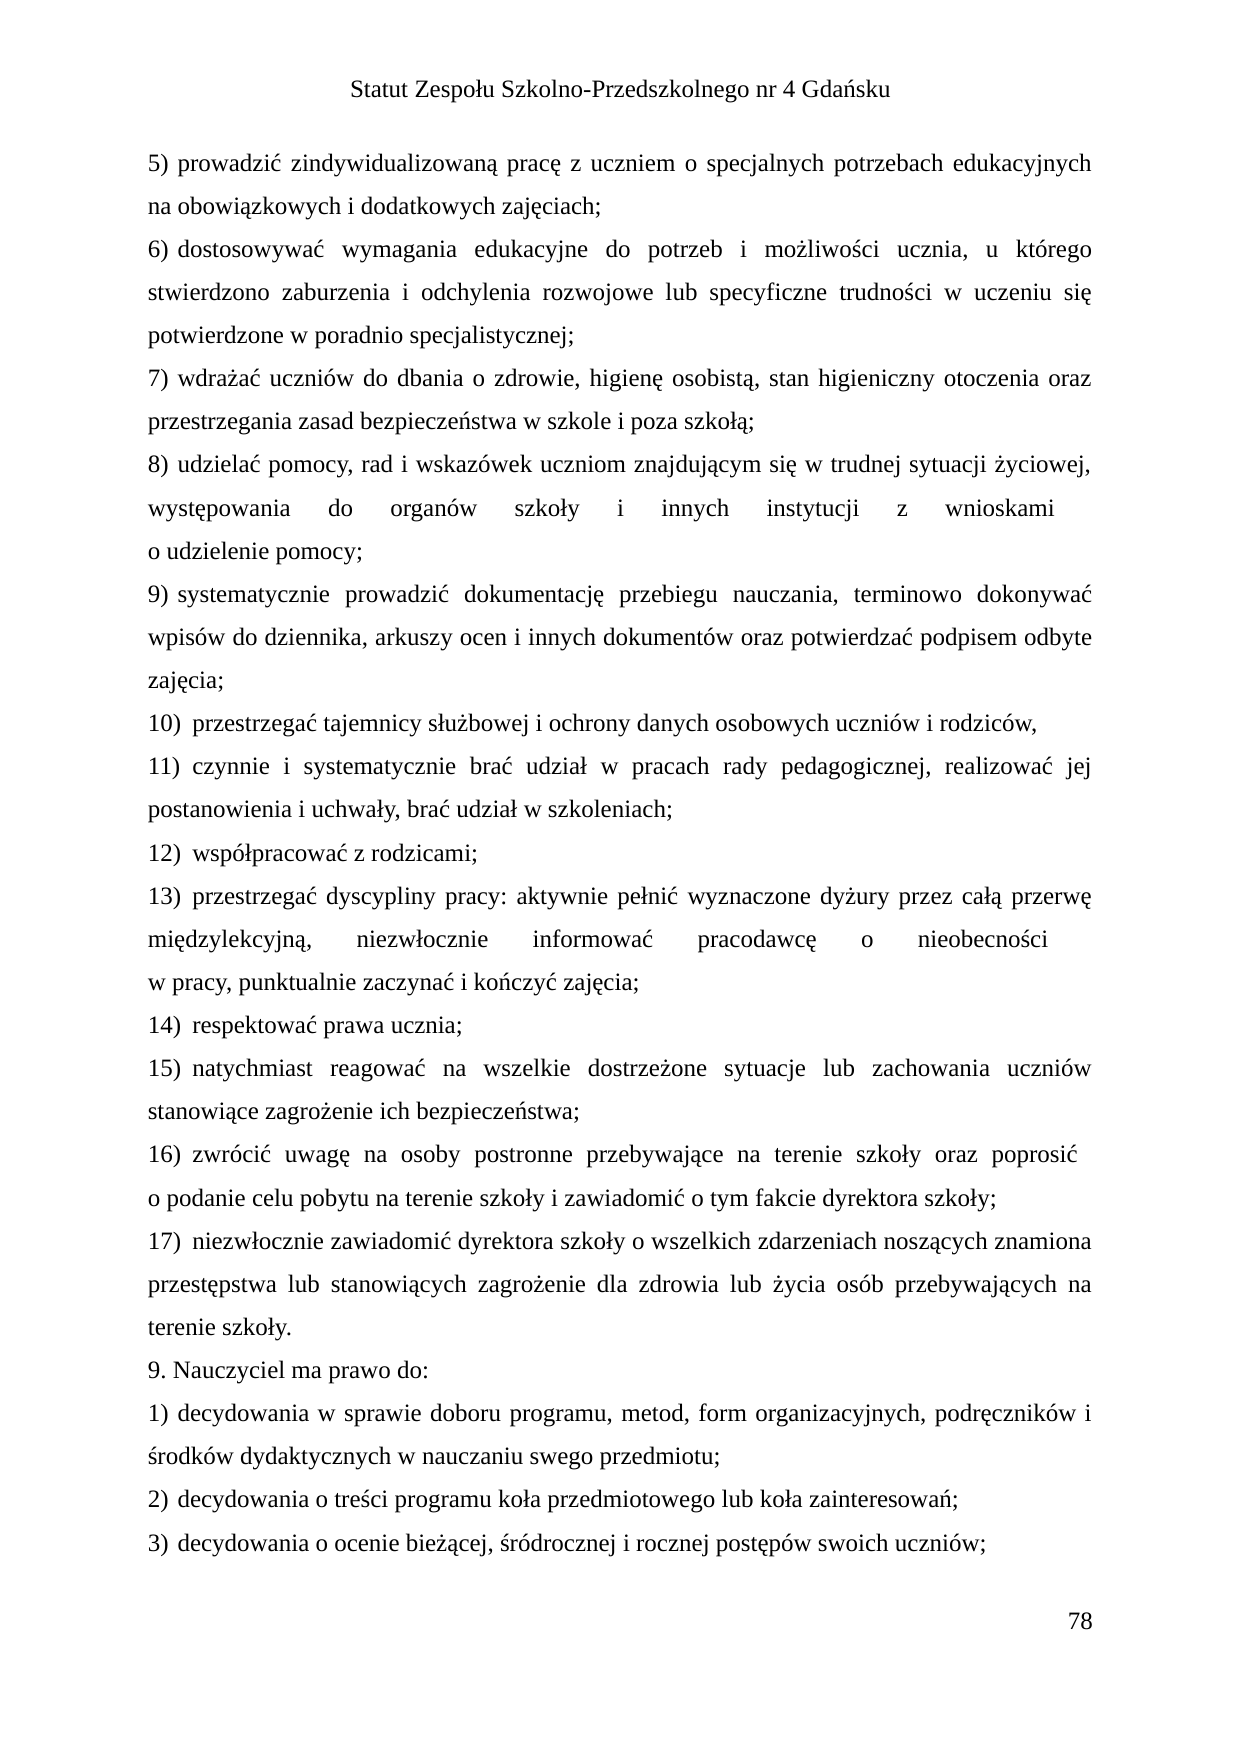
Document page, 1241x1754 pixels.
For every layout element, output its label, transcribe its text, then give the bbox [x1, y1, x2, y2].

list czynnie i systematycznie brać udział w pracach rady pedagogicznej, realizować jej postanowienia i uchwały, brać udział w szkoleniach; [148, 751, 1093, 823]
list zwrócić uwagę na osoby postronne przebywające na terenie szkoły oraz poprosić o podanie celu pobytu na terenie szkoły i zawiadomić o tym fakcie dyrektora szkoły; [148, 1139, 1093, 1211]
list przestrzegać tajemnicy służbowej i ochrony danych osobowych uczniów i rodziców, [148, 708, 1093, 737]
list respektować prawa ucznia; [148, 1010, 1093, 1039]
list niezwłocznie zawiadomić dyrektora szkoły o wszelkich zdarzeniach noszących znamiona przestępstwa lub stanowiących zagrożenie dla zdrowia lub życia osób przebywających na terenie szkoły. [148, 1226, 1093, 1341]
list natychmiast reagować na wszelkie dostrzeżone sytuacje lub zachowania uczniów stanowiące zagrożenie ich bezpieczeństwa; [148, 1053, 1093, 1125]
text 9. Nauczyciel ma prawo do: [148, 1355, 1093, 1384]
list decydowania w sprawie doboru programu, metod, form organizacyjnych, podręczników i środków dydaktycznych w nauczaniu swego przedmiotu; [148, 1398, 1093, 1470]
list przestrzegać dyscypliny pracy: aktywnie pełnić wyznaczone dyżury przez całą przerwę międzylekcyjną, niezwłocznie informować pracodawcę o nieobecności w pracy, punktualnie zaczynać i kończyć zajęcia; [148, 881, 1093, 996]
list współpracować z rodzicami; [148, 838, 1093, 866]
list dostosowywać wymagania edukacyjne do potrzeb i możliwości ucznia, u którego stwierdzono zaburzenia i odchylenia rozwojowe lub specyficzne trudności w uczeniu się potwierdzone w poradnio specjalistycznej; [148, 234, 1093, 349]
list decydowania o ocenie bieżącej, śródrocznej i rocznej postępów swoich uczniów; [148, 1528, 1093, 1556]
list udzielać pomocy, rad i wskazówek uczniom znajdującym się w trudnej sytuacji życiowej, występowania do organów szkoły i innych instytucji z wnioskami o udzielenie pomocy; [148, 449, 1093, 564]
list wdrażać uczniów do dbania o zdrowie, higienę osobistą, stan higieniczny otoczenia oraz przestrzegania zasad bezpieczeństwa w szkole i poza szkołą; [148, 363, 1093, 435]
list prowadzić zindywidualizowaną pracę z uczniem o specjalnych potrzebach edukacyjnych na obowiązkowych i dodatkowych zajęciach; [148, 148, 1093, 219]
list systematycznie prowadzić dokumentację przebiegu nauczania, terminowo dokonywać wpisów do dziennika, arkuszy ocen i innych dokumentów oraz potwierdzać podpisem odbyte zajęcia; [148, 579, 1093, 694]
list decydowania o treści programu koła przedmiotowego lub koła zainteresowań; [148, 1484, 1093, 1513]
